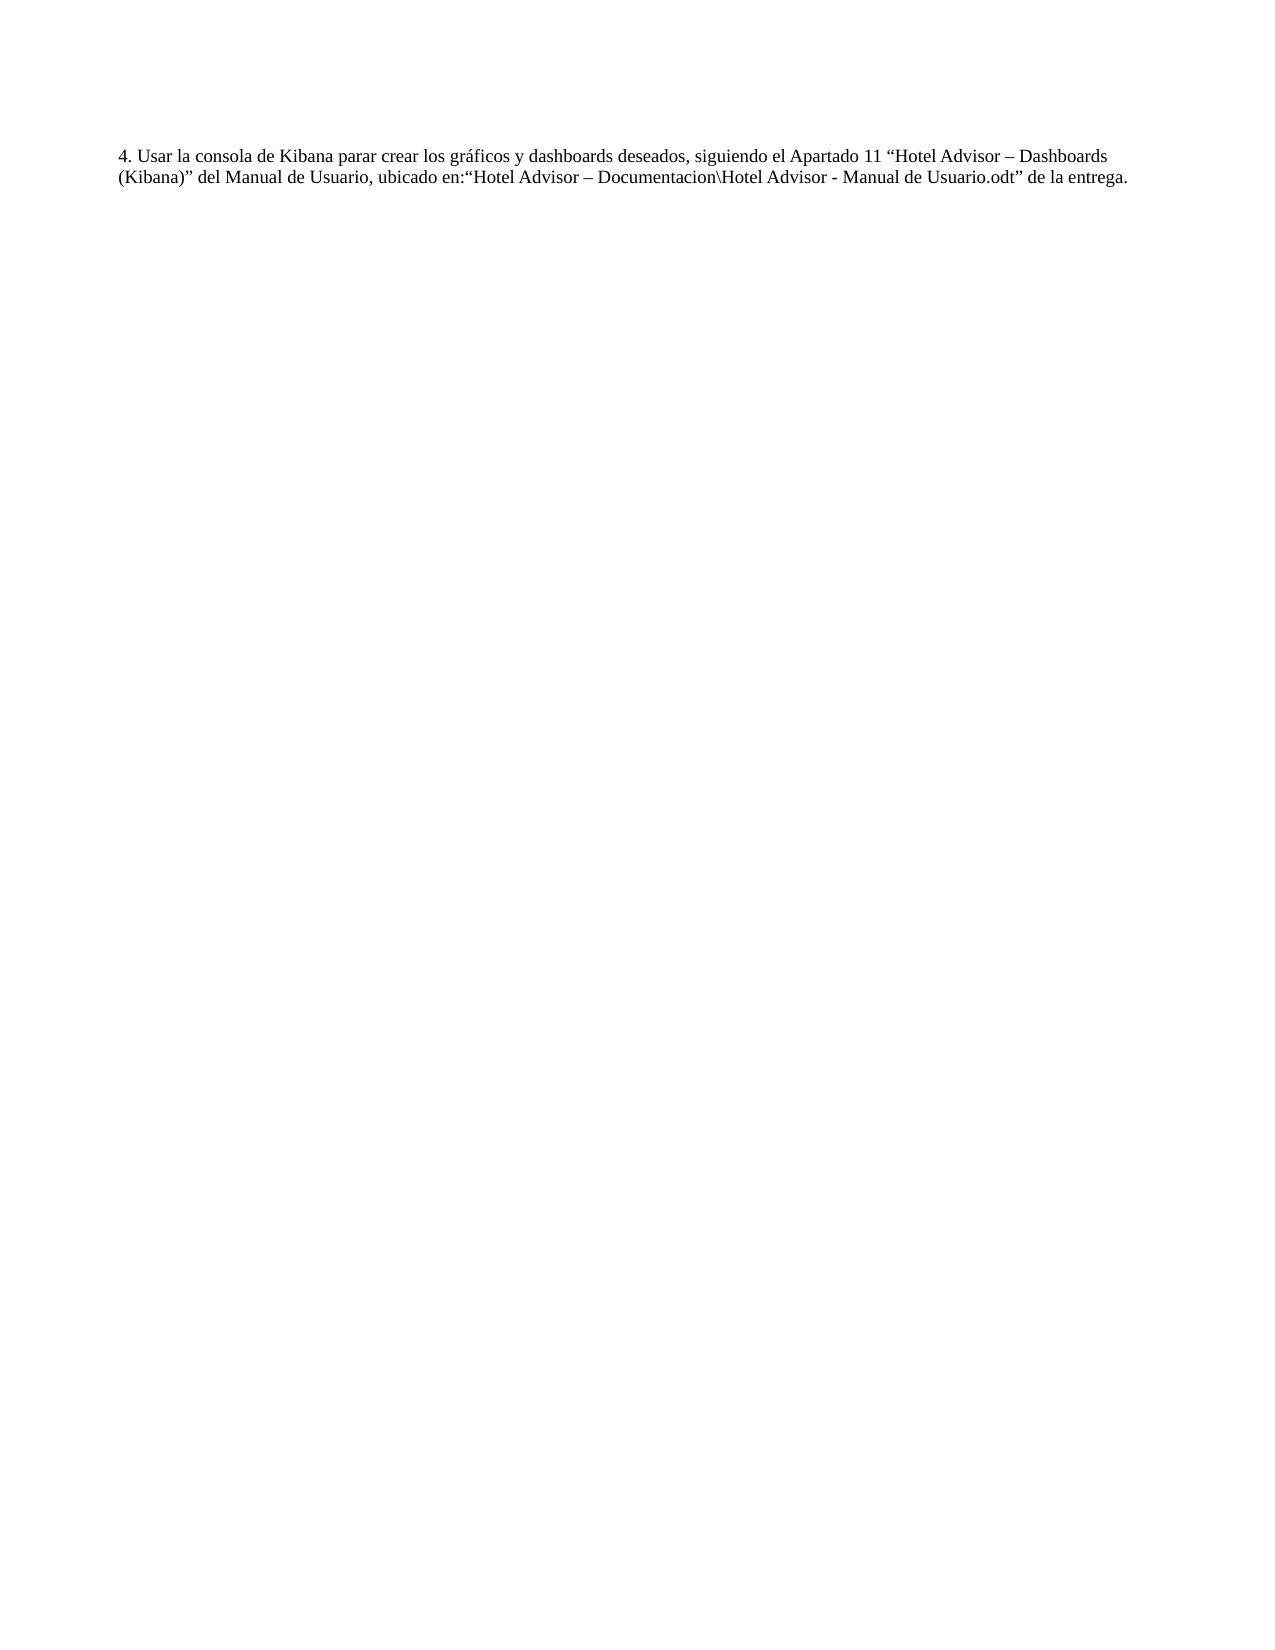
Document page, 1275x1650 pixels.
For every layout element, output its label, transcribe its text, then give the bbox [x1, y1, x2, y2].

text 4. Usar la consola de Kibana parar crear los gráficos y dashboards deseados, siguiendo el Apartado 11 “Hotel Advisor – Dashboards (Kibana)” del Manual de Usuario, ubicado en:“Hotel Advisor – Documentacion\Hotel Advisor - Manual de Usuario.odt” de la entrega. [118, 144, 1157, 188]
